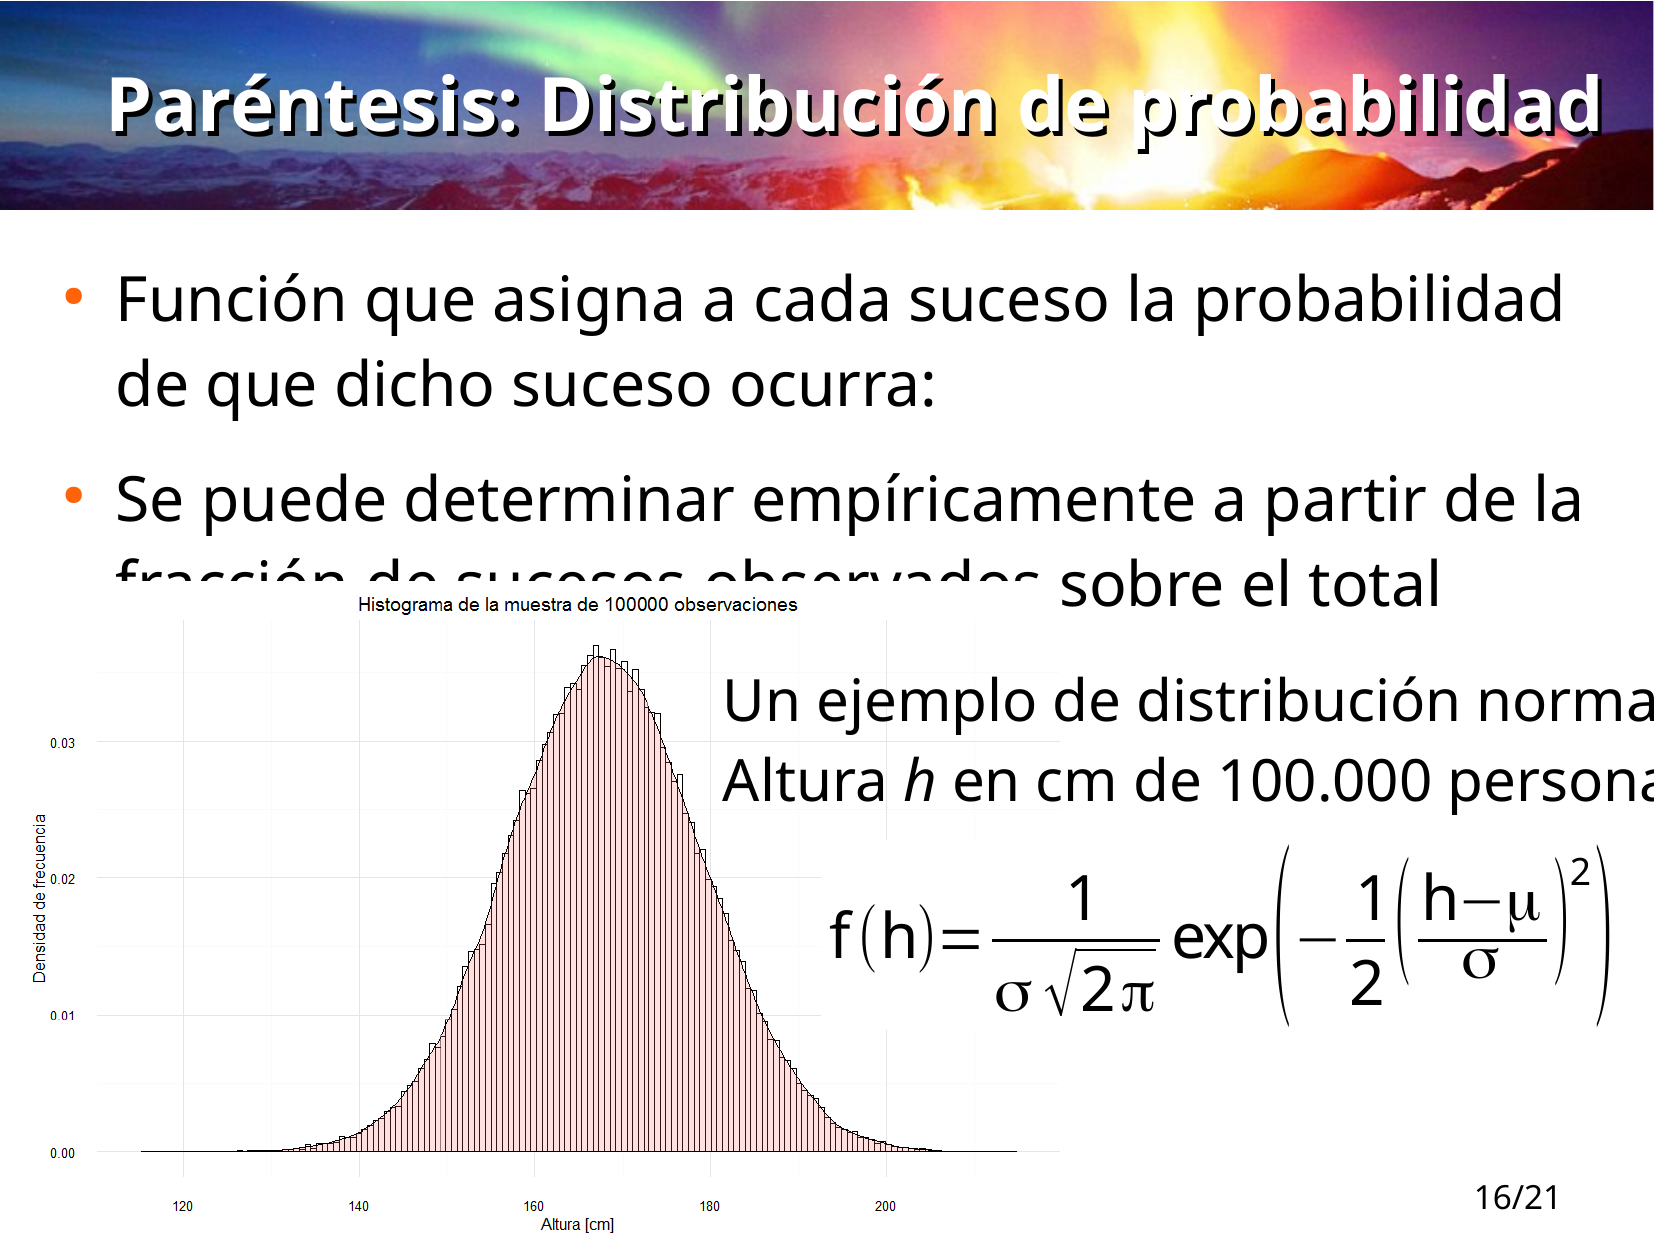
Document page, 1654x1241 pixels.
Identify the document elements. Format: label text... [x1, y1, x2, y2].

picture [26, 581, 1062, 1239]
chart [821, 840, 1621, 1031]
text_box Un ejemplo de distribución normal Altura h en cm de 100.000 personas [708, 652, 1653, 809]
picture [0, 1, 1654, 210]
list Función que asigna a cada suceso la probabilidad de que dicho suceso ocurra: Se puede determinar empíricamente a partir de la fracción de sucesos observados sobre el total [45, 255, 1606, 652]
title Paréntesis: Distribución de probabilidad [45, 15, 1606, 191]
